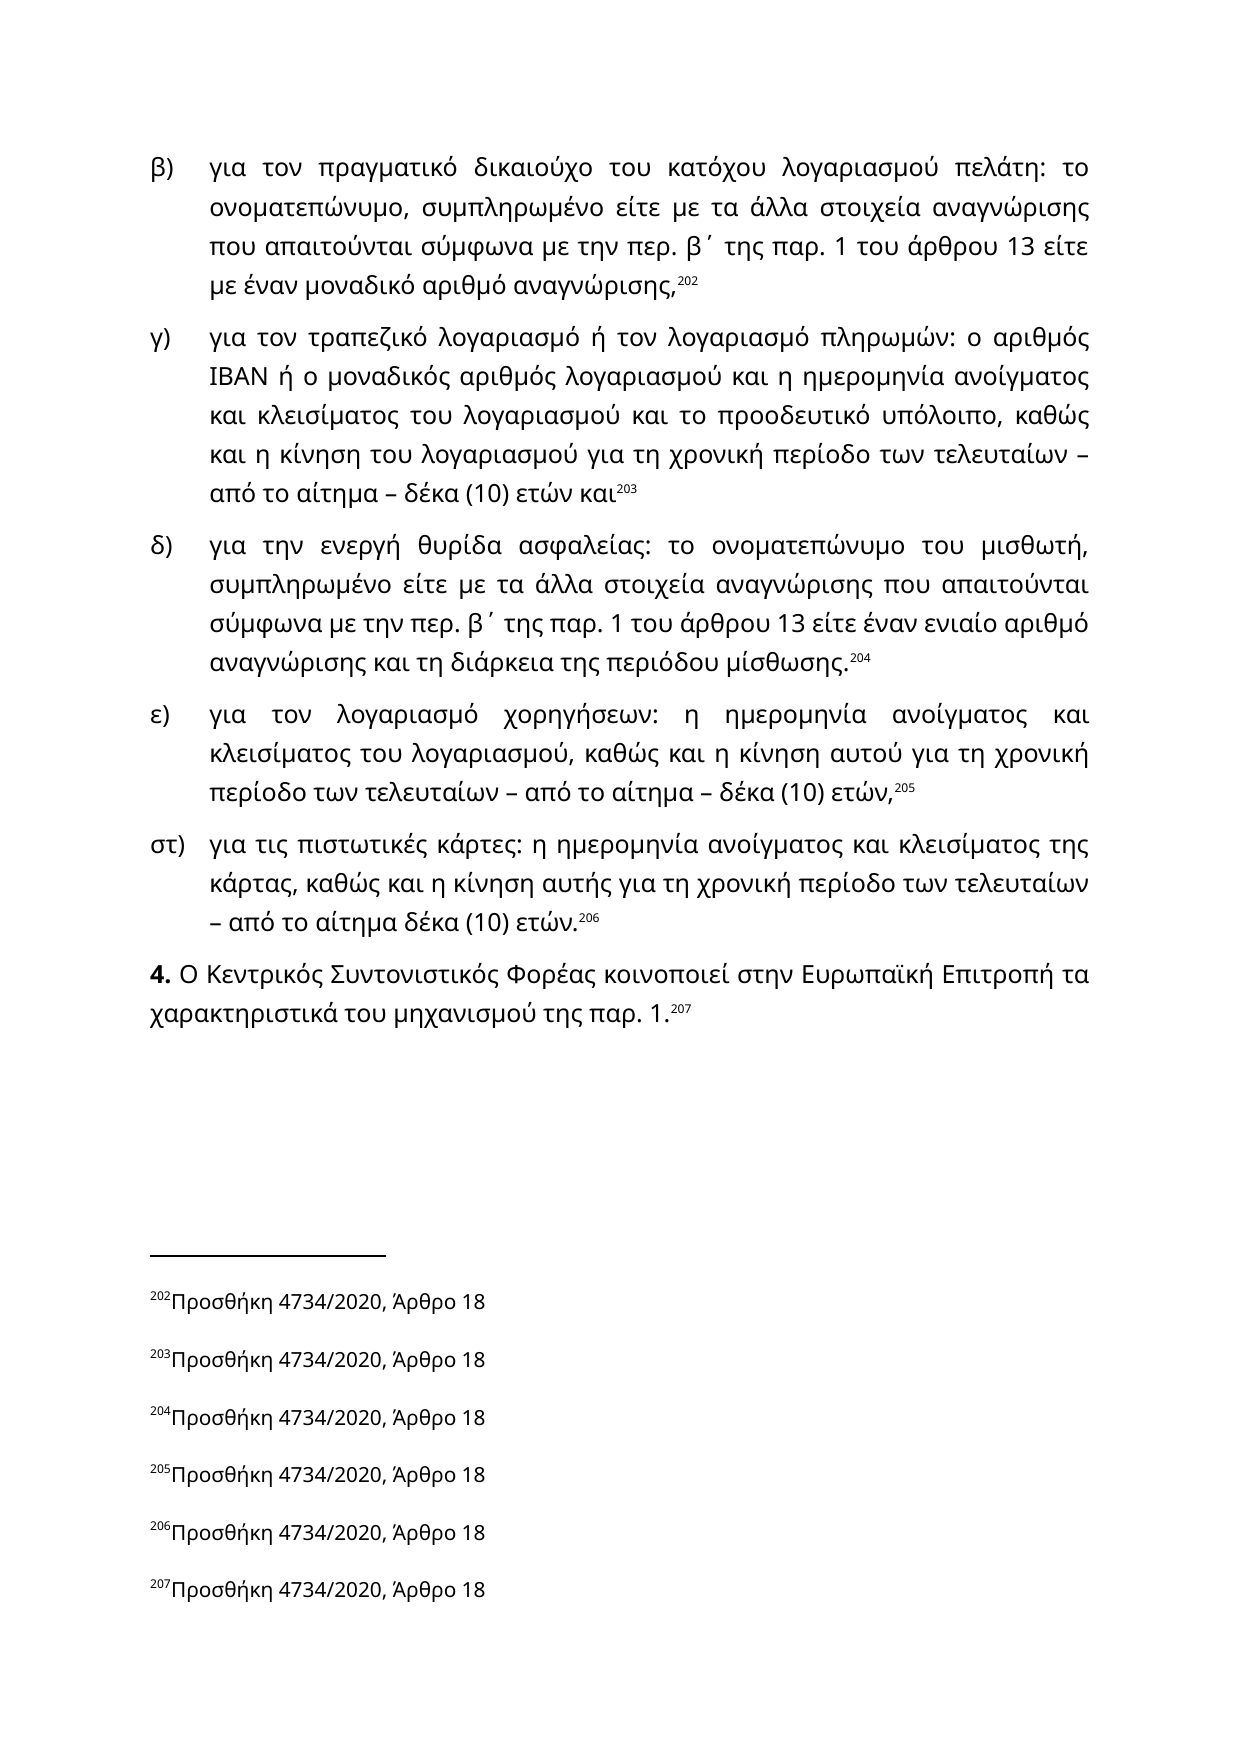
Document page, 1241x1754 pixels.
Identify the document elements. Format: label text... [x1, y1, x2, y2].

text Προσθήκη 4734/2020, Άρθρο 18 [150, 1403, 1090, 1431]
text 4. Ο Κεντρικός Συντονιστικός Φορέας κοινοποιεί στην Ευρωπαϊκή Επιτροπή τα χαρακτηριστικά του μηχανισμού της παρ. 1. [150, 957, 1090, 1030]
list γ) για τον τραπεζικό λογαριασμό ή τον λογαριασμό πληρωμών: ο αριθμός ΙΒΑΝ ή ο μοναδικός αριθμός λογαριασμού και η ημερομηνία ανοίγματος και κλεισίματος του λογαριασμού και το προοδευτικό υπόλοιπο, καθώς και η κίνηση του λογαριασμού για τη χρονική περίοδο των τελευταίων – από το αίτημα – δέκα (10) ετών και [150, 319, 1090, 510]
list ε) για τον λογαριασμό χορηγήσεων: η ημερομηνία ανοίγματος και κλεισίματος του λογαριασμού, καθώς και η κίνηση αυτού για τη χρονική περίοδο των τελευταίων – από το αίτημα – δέκα (10) ετών, [150, 697, 1090, 809]
text Προσθήκη 4734/2020, Άρθρο 18 [150, 1460, 1090, 1489]
text Προσθήκη 4734/2020, Άρθρο 18 [150, 1287, 1090, 1316]
text Προσθήκη 4734/2020, Άρθρο 18 [150, 1345, 1090, 1373]
list στ) για τις πιστωτικές κάρτες: η ημερομηνία ανοίγματος και κλεισίματος της κάρτας, καθώς και η κίνηση αυτής για τη χρονική περίοδο των τελευταίων – από το αίτημα δέκα (10) ετών. [150, 827, 1090, 939]
text Προσθήκη 4734/2020, Άρθρο 18 [150, 1518, 1090, 1546]
text Προσθήκη 4734/2020, Άρθρο 18 [150, 1576, 1090, 1604]
list δ) για την ενεργή θυρίδα ασφαλείας: το ονοματεπώνυμο του μισθωτή, συμπληρωμένο είτε με τα άλλα στοιχεία αναγνώρισης που απαιτούνται σύμφωνα με την περ. β΄ της παρ. 1 του άρθρου 13 είτε έναν ενιαίο αριθμό αναγνώρισης και τη διάρκεια της περιόδου μίσθωσης. [150, 527, 1090, 679]
list β) για τον πραγματικό δικαιούχο του κατόχου λογαριασμού πελάτη: το ονοματεπώνυμο, συμπληρωμένο είτε με τα άλλα στοιχεία αναγνώρισης που απαιτούνται σύμφωνα με την περ. β΄ της παρ. 1 του άρθρου 13 είτε με έναν μοναδικό αριθμό αναγνώρισης, [150, 150, 1090, 302]
